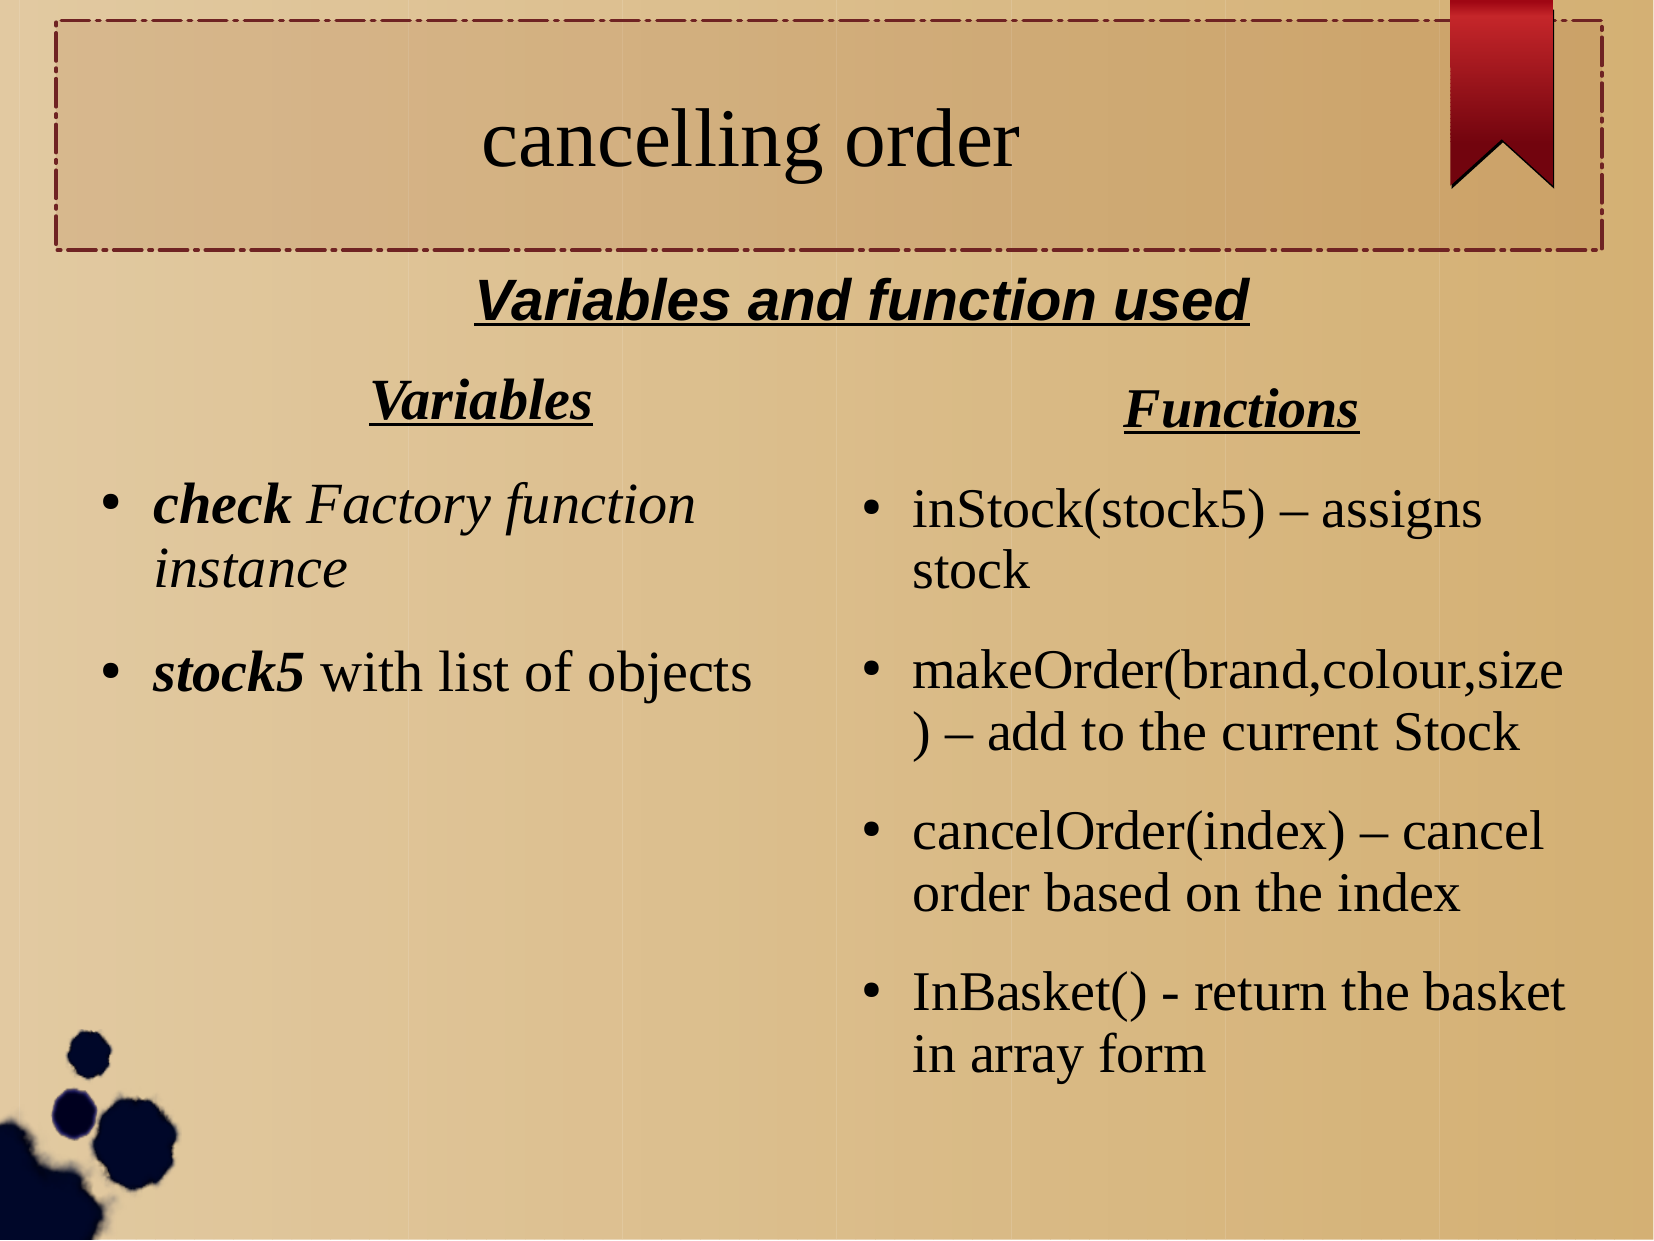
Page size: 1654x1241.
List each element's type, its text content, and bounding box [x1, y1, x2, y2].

list Variables check Factory function instance stock5 with list of objects [82, 367, 809, 1087]
list Functions inStock(stock5) – assigns stock makeOrder(brand,colour,size) – add to the current Stock cancelOrder(index) – cancel order based on the index InBasket() - return the basket in array form [844, 378, 1571, 1098]
text_box Variables and function used [307, 259, 1382, 340]
title cancelling order [82, 47, 1412, 229]
